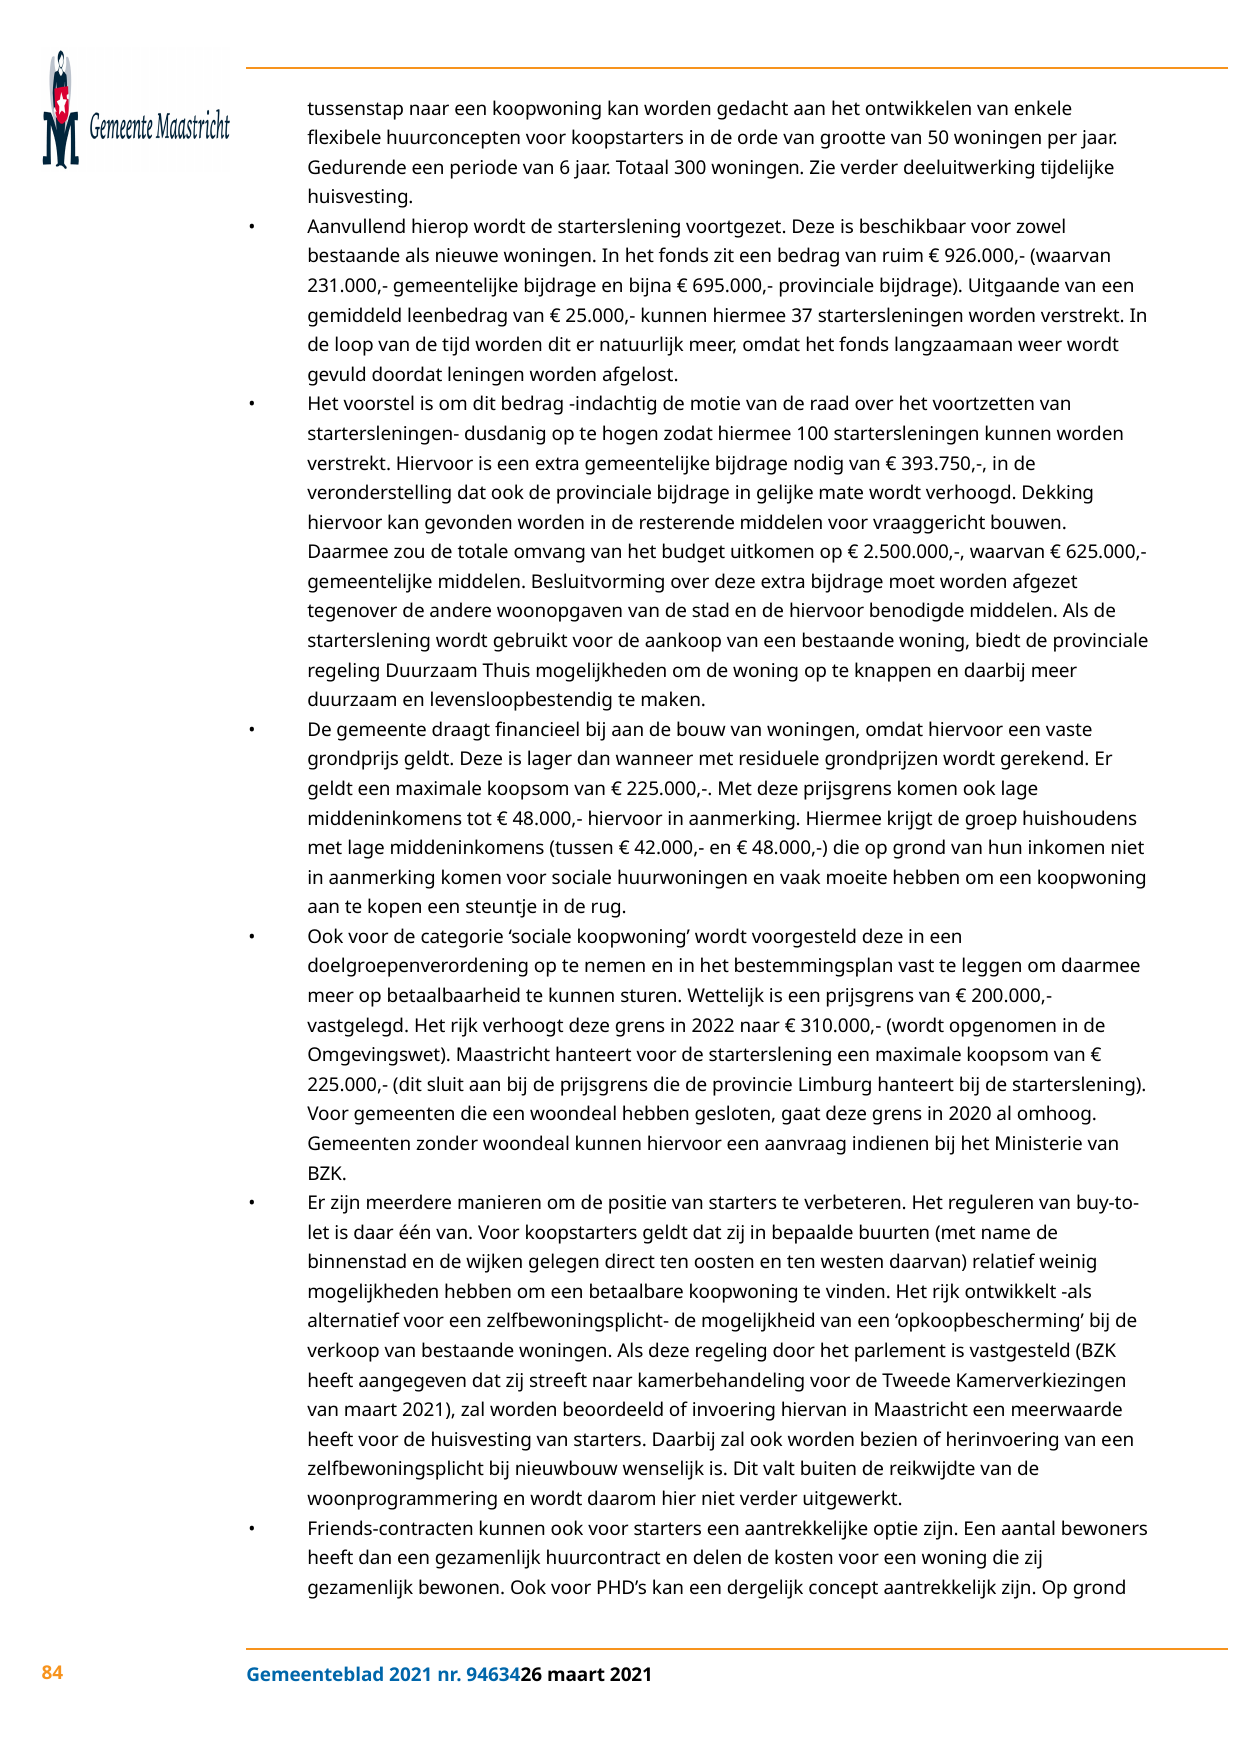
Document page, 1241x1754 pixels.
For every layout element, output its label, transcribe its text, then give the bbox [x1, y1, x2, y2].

list Friends-contracten kunnen ook voor starters een aantrekkelijke optie zijn. Een aantal bewoners heeft dan een gezamenlijk huurcontract en delen de kosten voor een woning die zij gezamenlijk bewonen. Ook voor PHD’s kan een dergelijk concept aantrekkelijk zijn. Op grond [248, 1515, 1152, 1600]
list De gemeente draagt financieel bij aan de bouw van woningen, omdat hiervoor een vaste grondprijs geldt. Deze is lager dan wanneer met residuele grondprijzen wordt gerekend. Er geldt een maximale koopsom van € 225.000,-. Met deze prijsgrens komen ook lage middeninkomens tot € 48.000,- hiervoor in aanmerking. Hiermee krijgt de groep huishoudens met lage middeninkomens (tussen € 42.000,- en € 48.000,-) die op grond van hun inkomen niet in aanmerking komen voor sociale huurwoningen en vaak moeite hebben om een koopwoning aan te kopen een steuntje in de rug. [248, 716, 1152, 919]
list Ook voor de categorie ‘sociale koopwoning’ wordt voorgesteld deze in een doelgroepenverordening op te nemen en in het bestemmingsplan vast te leggen om daarmee meer op betaalbaarheid te kunnen sturen. Wettelijk is een prijsgrens van € 200.000,- vastgelegd. Het rijk verhoogt deze grens in 2022 naar € 310.000,- (wordt opgenomen in de Omgevingswet). Maastricht hanteert voor de starterslening een maximale koopsom van € 225.000,- (dit sluit aan bij de prijsgrens die de provincie Limburg hanteert bij de starterslening). Voor gemeenten die een woondeal hebben gesloten, gaat deze grens in 2020 al omhoog. Gemeenten zonder woondeal kunnen hiervoor een aanvraag indienen bij het Ministerie van BZK. [248, 923, 1152, 1186]
list Aanvullend hierop wordt de starterslening voortgezet. Deze is beschikbaar voor zowel bestaande als nieuwe woningen. In het fonds zit een bedrag van ruim € 926.000,- (waarvan 231.000,- gemeentelijke bijdrage en bijna € 695.000,- provinciale bijdrage). Uitgaande van een gemiddeld leenbedrag van € 25.000,- kunnen hiermee 37 startersleningen worden verstrekt. In de loop van de tijd worden dit er natuurlijk meer, omdat het fonds langzaamaan weer wordt gevuld doordat leningen worden afgelost. [248, 213, 1152, 387]
picture [41, 47, 231, 172]
list Er zijn meerdere manieren om de positie van starters te verbeteren. Het reguleren van buy-to-let is daar één van. Voor koopstarters geldt dat zij in bepaalde buurten (met name de binnenstad en de wijken gelegen direct ten oosten en ten westen daarvan) relatief weinig mogelijkheden hebben om een betaalbare koopwoning te vinden. Het rijk ontwikkelt -als alternatief voor een zelfbewoningsplicht- de mogelijkheid van een ‘opkoopbescherming’ bij de verkoop van bestaande woningen. Als deze regeling door het parlement is vastgesteld (BZK heeft aangegeven dat zij streeft naar kamerbehandeling voor de Tweede Kamerverkiezingen van maart 2021), zal worden beoordeeld of invoering hiervan in Maastricht een meerwaarde heeft voor de huisvesting van starters. Daarbij zal ook worden bezien of herinvoering van een zelfbewoningsplicht bij nieuwbouw wenselijk is. Dit valt buiten de reikwijdte van de woonprogrammering en wordt daarom hier niet verder uitgewerkt. [248, 1189, 1152, 1511]
list tussenstap naar een koopwoning kan worden gedacht aan het ontwikkelen van enkele flexibele huurconcepten voor koopstarters in de orde van grootte van 50 woningen per jaar. Gedurende een periode van 6 jaar. Totaal 300 woningen. Zie verder deeluitwerking tijdelijke huisvesting. [248, 95, 1152, 209]
list Het voorstel is om dit bedrag -indachtig de motie van de raad over het voortzetten van startersleningen- dusdanig op te hogen zodat hiermee 100 startersleningen kunnen worden verstrekt. Hiervoor is een extra gemeentelijke bijdrage nodig van € 393.750,-, in de veronderstelling dat ook de provinciale bijdrage in gelijke mate wordt verhoogd. Dekking hiervoor kan gevonden worden in de resterende middelen voor vraaggericht bouwen. Daarmee zou de totale omvang van het budget uitkomen op € 2.500.000,-, waarvan € 625.000,- gemeentelijke middelen. Besluitvorming over deze extra bijdrage moet worden afgezet tegenover de andere woonopgaven van de stad en de hiervoor benodigde middelen. Als de starterslening wordt gebruikt voor de aankoop van een bestaande woning, biedt de provinciale regeling Duurzaam Thuis mogelijkheden om de woning op te knappen en daarbij meer duurzaam en levensloopbestendig te maken. [248, 391, 1152, 712]
